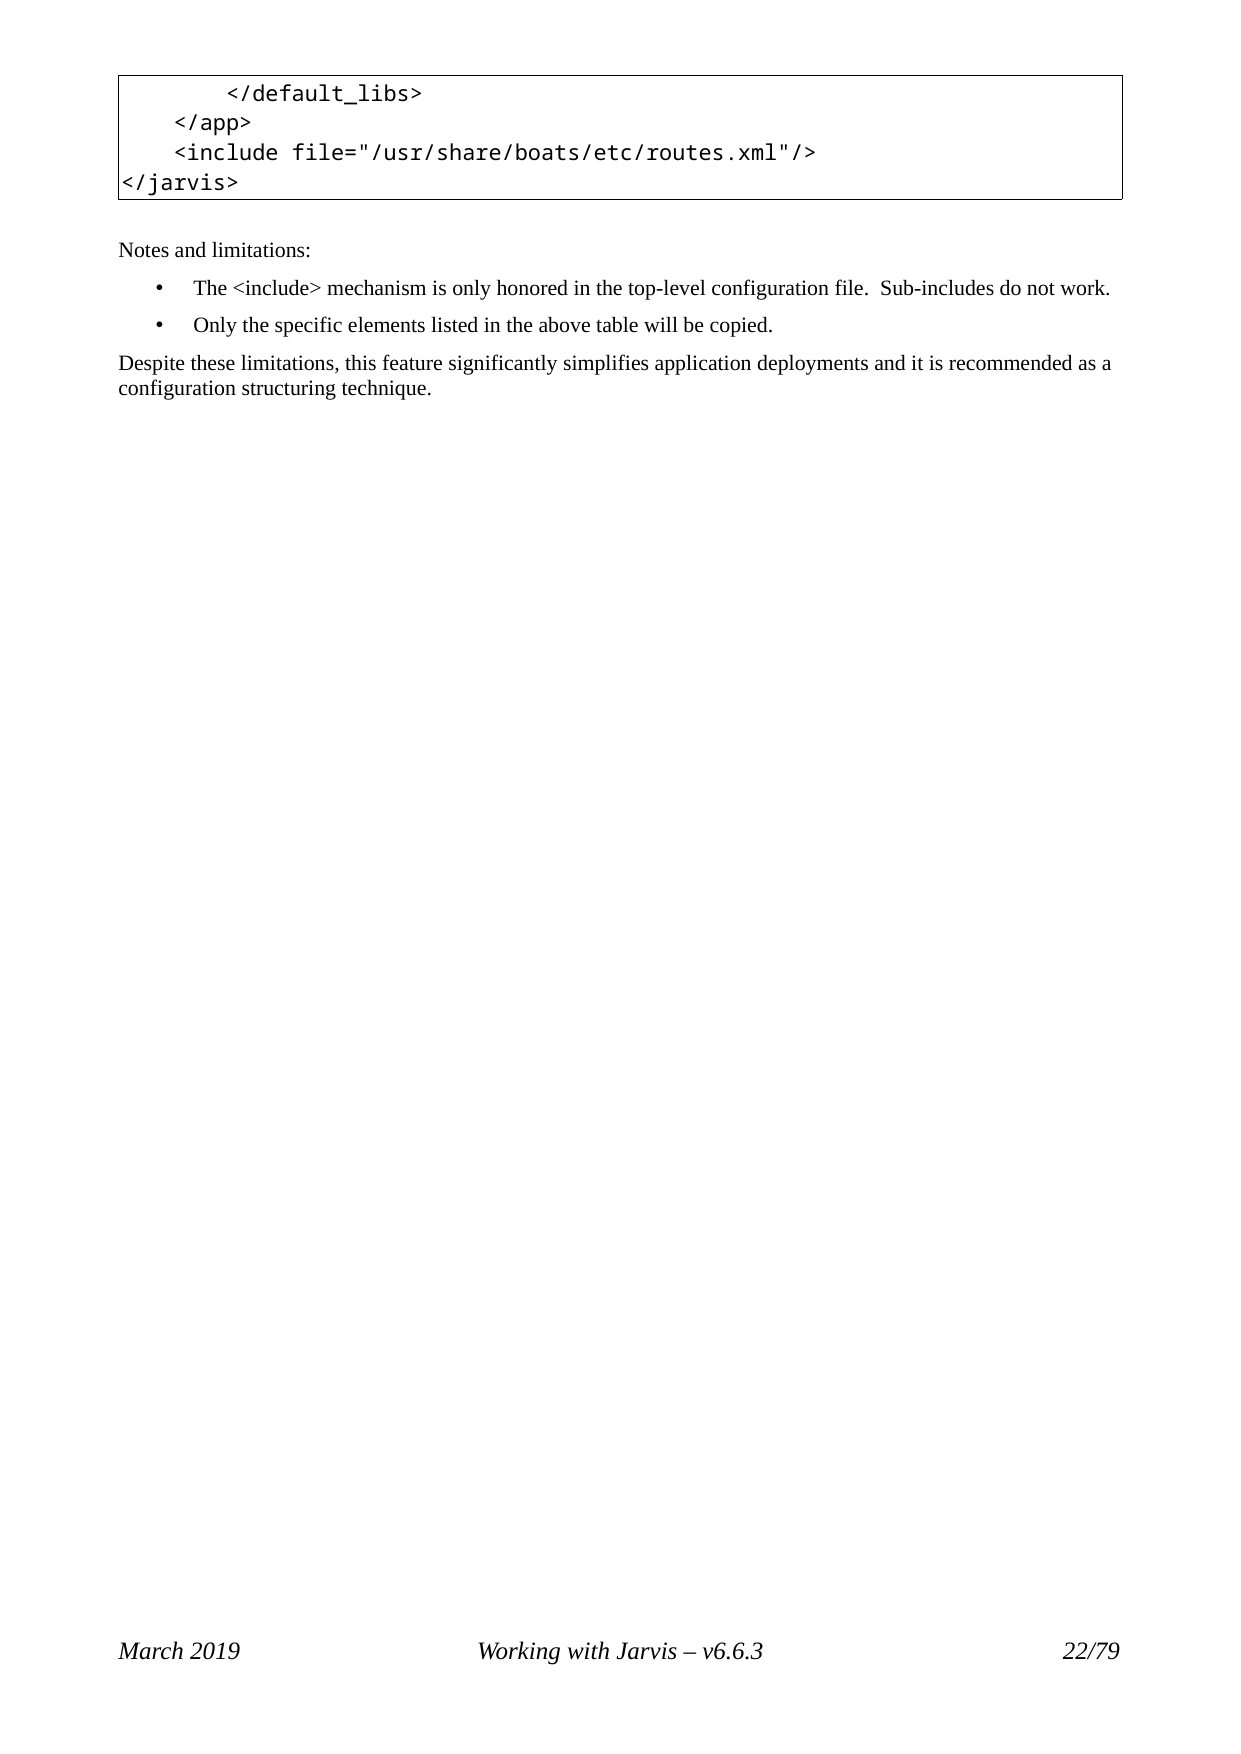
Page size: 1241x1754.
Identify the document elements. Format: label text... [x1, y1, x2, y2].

text </jarvis> [119, 164, 1122, 199]
list Only the specific elements listed in the above table will be copied. [156, 312, 1122, 338]
text Notes and limitations: [118, 237, 1122, 262]
text Despite these limitations, this feature significantly simplifies application deployments and it is recommended as a configuration structuring technique. [118, 350, 1122, 401]
text </default_libs> [119, 76, 1122, 105]
text <include file="/usr/share/boats/etc/routes.xml"/> [119, 134, 1122, 164]
list The <include> mechanism is only honored in the top-level configuration file. Sub-includes do not work. [156, 275, 1122, 300]
text </app> [119, 105, 1122, 134]
